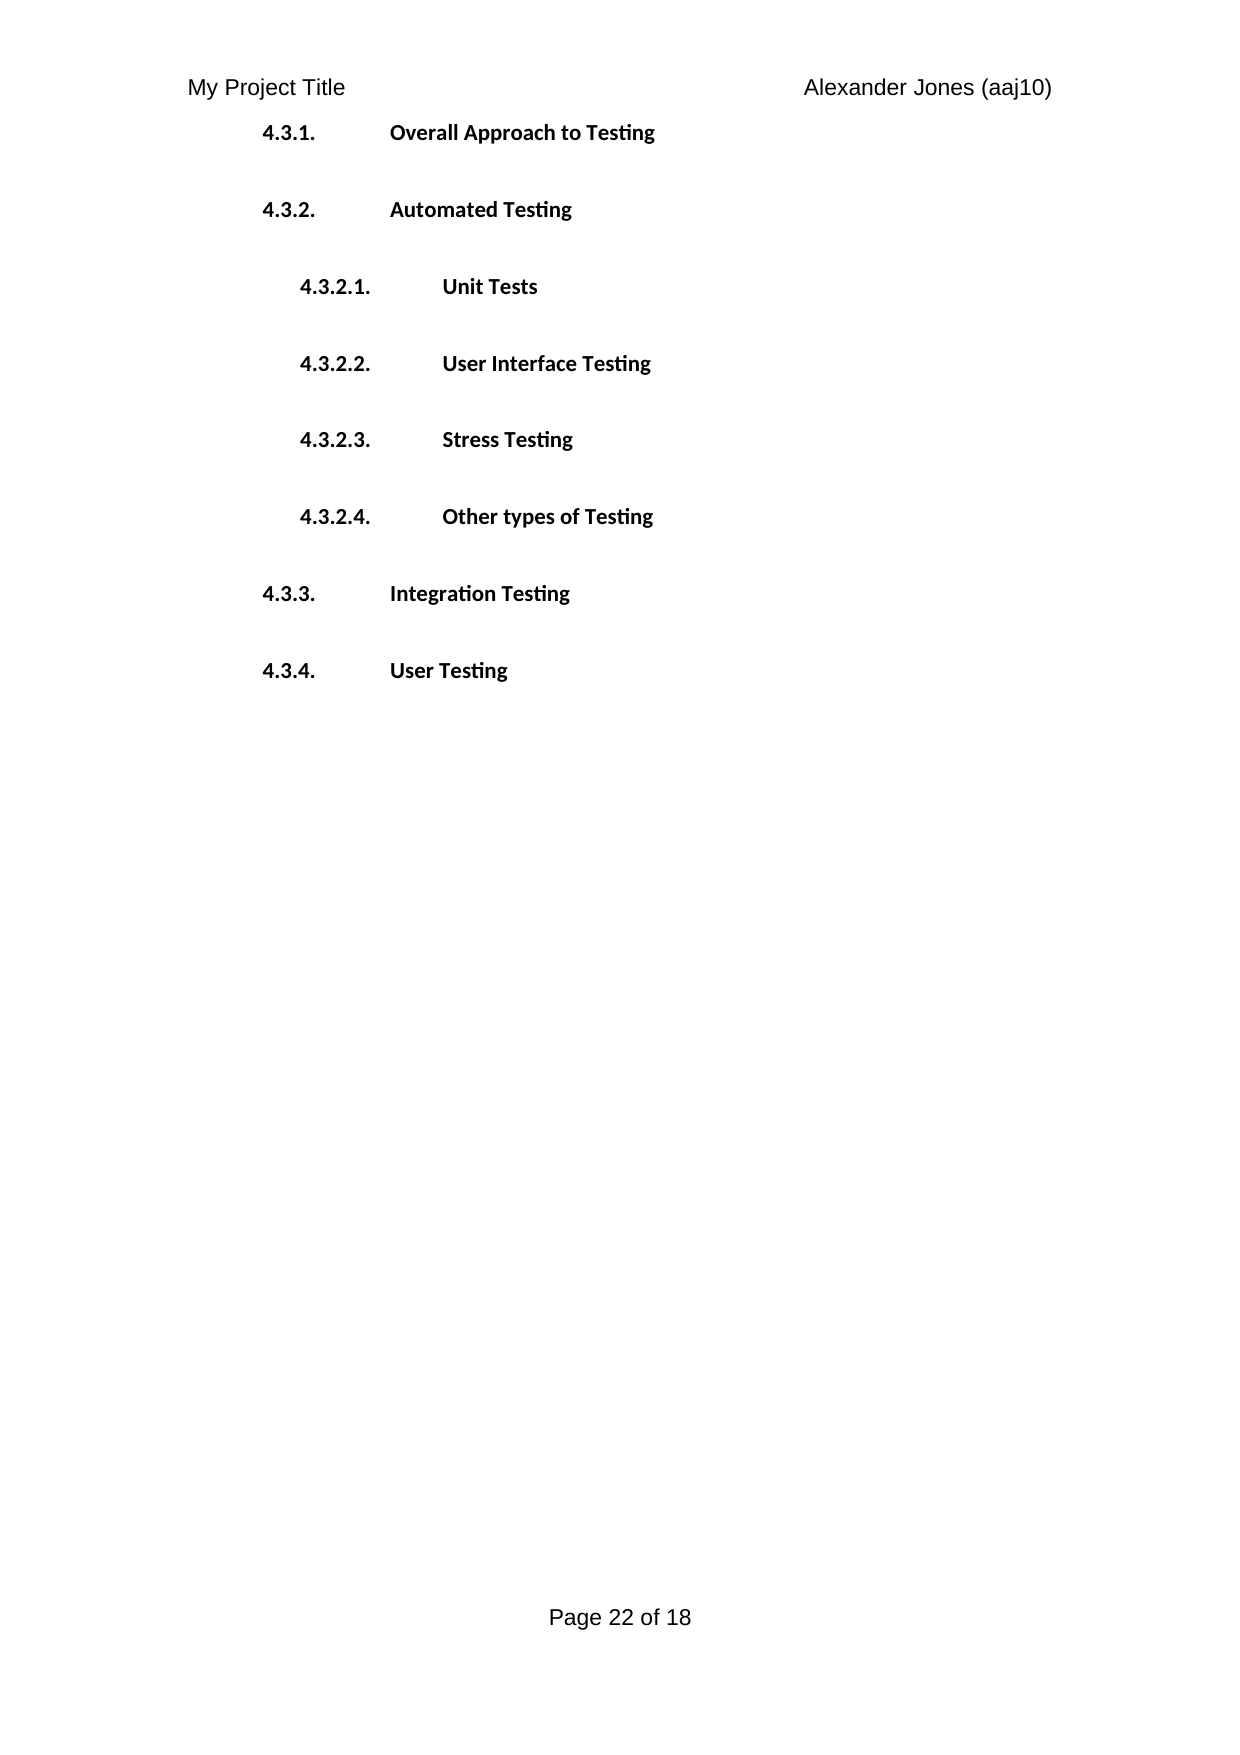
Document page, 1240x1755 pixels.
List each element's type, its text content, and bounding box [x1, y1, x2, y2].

subtitle Unit Tests [300, 272, 1052, 300]
subtitle User Interface Testing [300, 349, 1052, 377]
subtitle Integration Testing [262, 579, 1052, 607]
subtitle Automated Testing [262, 195, 1052, 223]
subtitle Overall Approach to Testing [262, 118, 1052, 146]
subtitle Other types of Testing [300, 502, 1052, 531]
subtitle Stress Testing [300, 426, 1052, 454]
subtitle User Testing [262, 656, 1052, 684]
